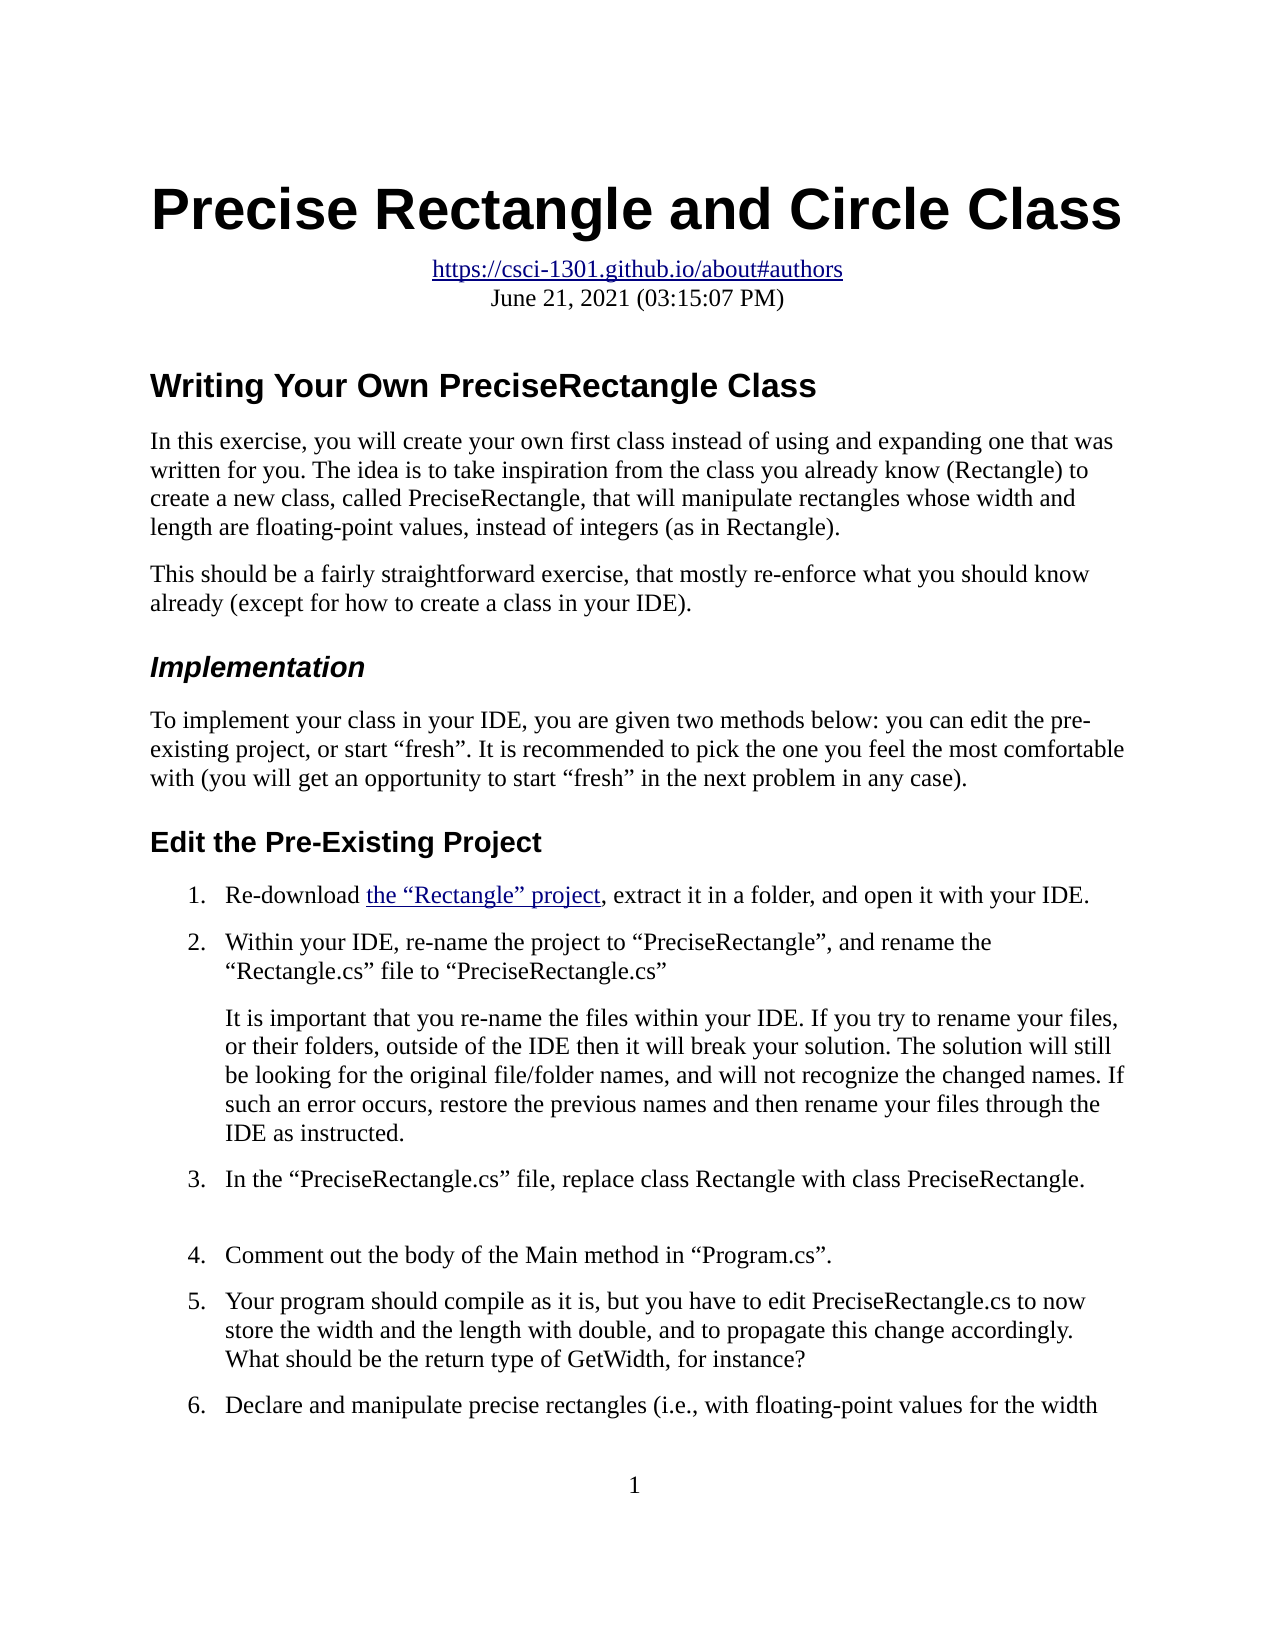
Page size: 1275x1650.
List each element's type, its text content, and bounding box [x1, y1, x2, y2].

text This should be a fairly straightforward exercise, that mostly re-enforce what you should know already (except for how to create a class in your IDE). [150, 559, 1125, 616]
list Within your IDE, re-name the project to “PreciseRectangle”, and rename the “Rectangle.cs” file to “PreciseRectangle.cs” [187, 927, 1125, 985]
title Precise Rectangle and Circle Class [150, 175, 1125, 242]
subtitle Implementation [150, 650, 1125, 684]
text To implement your class in your IDE, you are given two methods below: you can edit the pre-existing project, or start “fresh”. It is recommended to pick the one you feel the most comfortable with (you will get an opportunity to start “fresh” in the next problem in any case). [150, 705, 1125, 792]
list Comment out the body of the Main method in “Program.cs”. [187, 1240, 1125, 1268]
text In this exercise, you will create your own first class instead of using and expanding one that was written for you. The idea is to take inspiration from the class you already know (Rectangle) to create a new class, called PreciseRectangle, that will manipulate rectangles whose width and length are floating-point values, instead of integers (as in Rectangle). [150, 426, 1125, 541]
text https://csci-1301.github.io/about#authors [150, 254, 1125, 283]
list Declare and manipulate precise rectangles (i.e., with floating-point values for the width [187, 1391, 1125, 1419]
text June 21, 2021 (03:15:07 PM) [150, 283, 1125, 312]
subtitle Writing Your Own PreciseRectangle Class [150, 366, 1125, 404]
list It is important that you re-name the files within your IDE. If you try to rename your files, or their folders, outside of the IDE then it will break your solution. The solution will still be looking for the original file/folder names, and will not recognize the changed names. If such an error occurs, restore the previous names and then rename your files through the IDE as instructed. [187, 1003, 1125, 1146]
list Your program should compile as it is, but you have to edit PreciseRectangle.cs to now store the width and the length with double, and to propagate this change accordingly. What should be the return type of GetWidth, for instance? [187, 1286, 1125, 1373]
list In the “PreciseRectangle.cs” file, replace class Rectangle with class PreciseRectangle. [187, 1164, 1125, 1222]
subtitle Edit the Pre-Existing Project [150, 826, 1125, 859]
list Re-download the “Rectangle” project, extract it in a folder, and open it with your IDE. [187, 881, 1125, 909]
